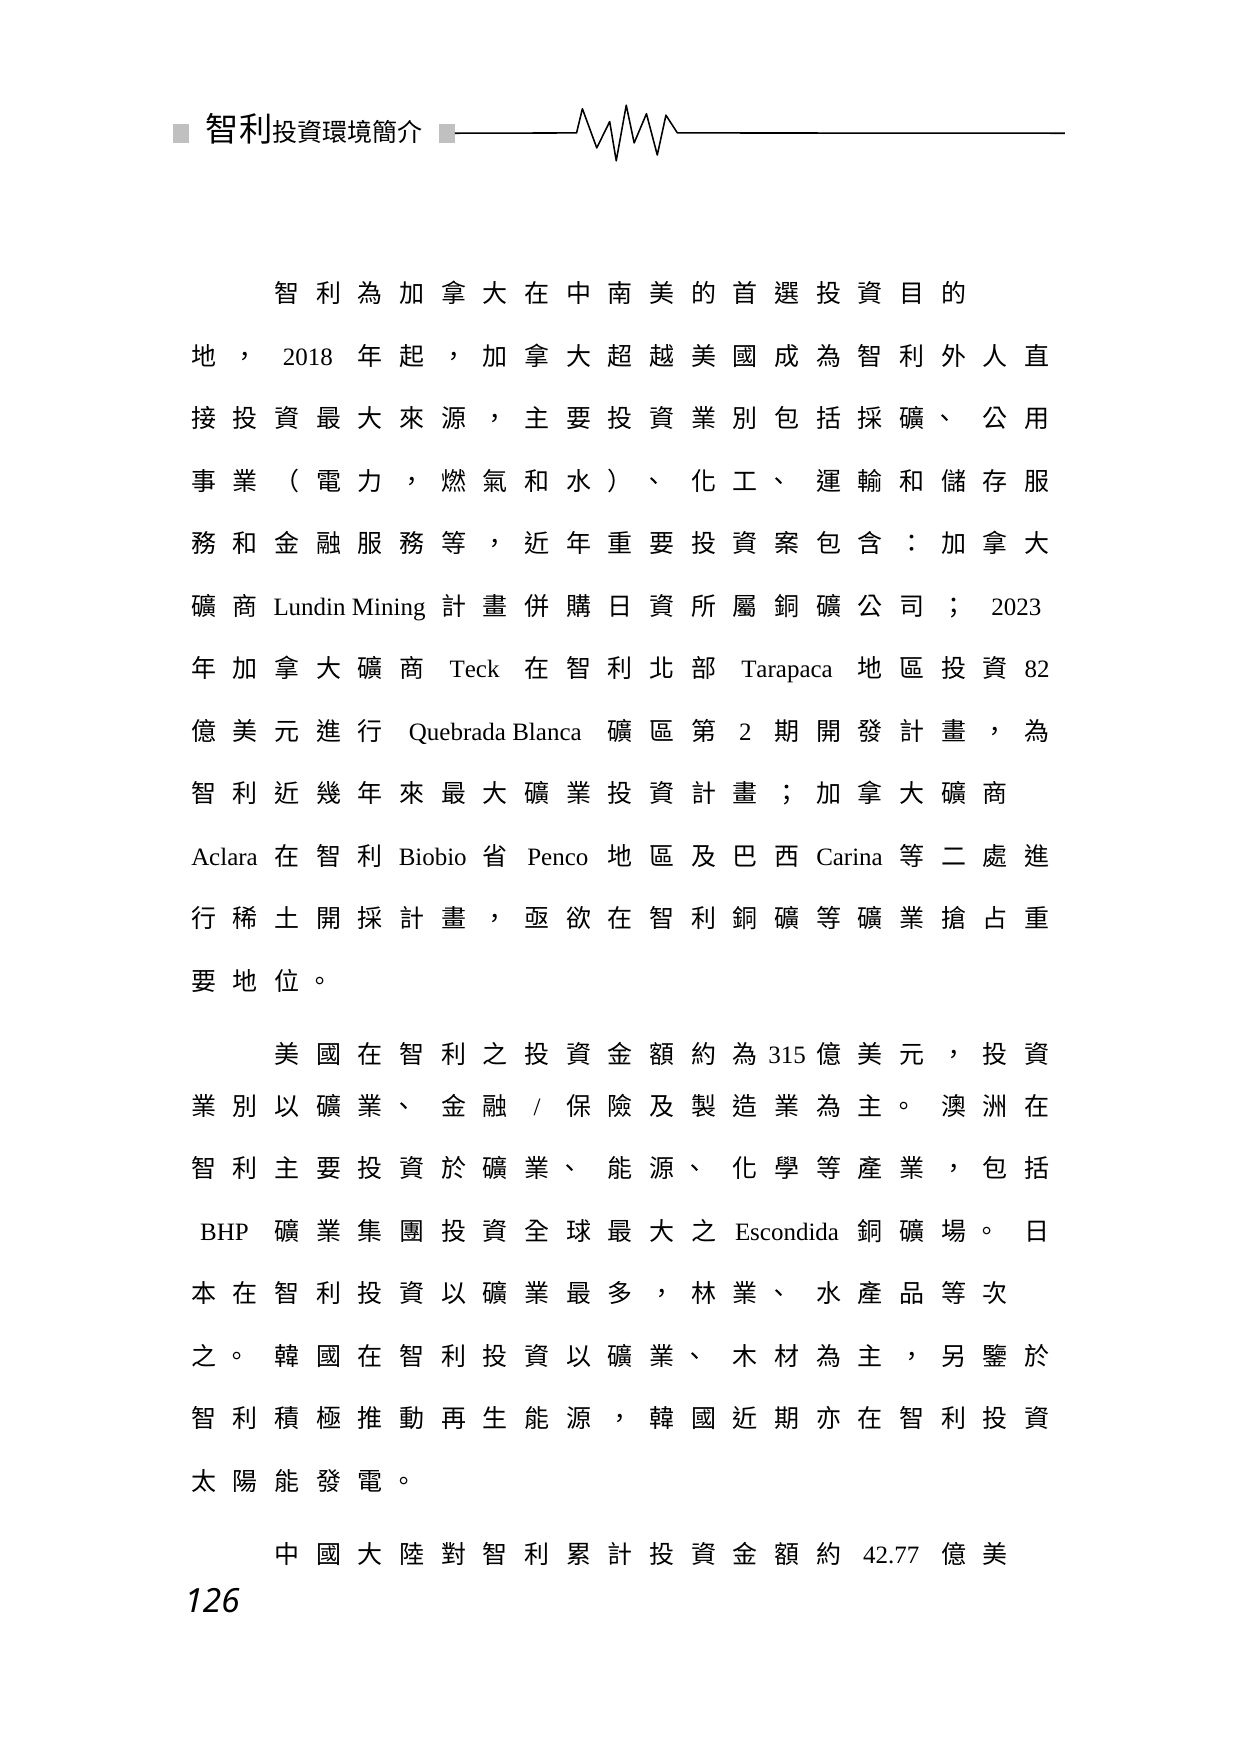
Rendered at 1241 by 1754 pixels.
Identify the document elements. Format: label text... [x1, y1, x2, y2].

text 中國大陸對智利累計投資金額約42.77億美 [183, 1500, 1058, 1563]
text 智利為加拿大在中南美的首選投資目的地，2018年起，加拿大超越美國成為智利外人直接投資最大來源，主要投資業別包括採礦、公用事業（電力，燃氣和水）、化工、運輸和儲存服務和金融服務等，近年重要投資案包含：加拿大礦商Lundin Mining計畫併購日資所屬銅礦公司；2023年加拿大礦商Teck在智利北部Tarapaca地區投資82億美元進行Quebrada Blanca礦區第2期開發計畫，為智利近幾年來最大礦業投資計畫；加拿大礦商Aclara在智利Biobio省Penco地區及巴西Carina等二處進行稀土開採計畫，亟欲在智利銅礦等礦業搶占重要地位。 [183, 250, 1058, 1000]
text 美國在智利之投資金額約為315億美元，投資業別以礦業、金融/保險及製造業為主。澳洲在智利主要投資於礦業、能源、化學等產業，包括BHP礦業集團投資全球最大之Escondida銅礦場。日本在智利投資以礦業最多，林業、水產品等次之。韓國在智利投資以礦業、木材為主，另鑒於智利積極推動再生能源，韓國近期亦在智利投資太陽能發電。 [183, 1000, 1058, 1500]
